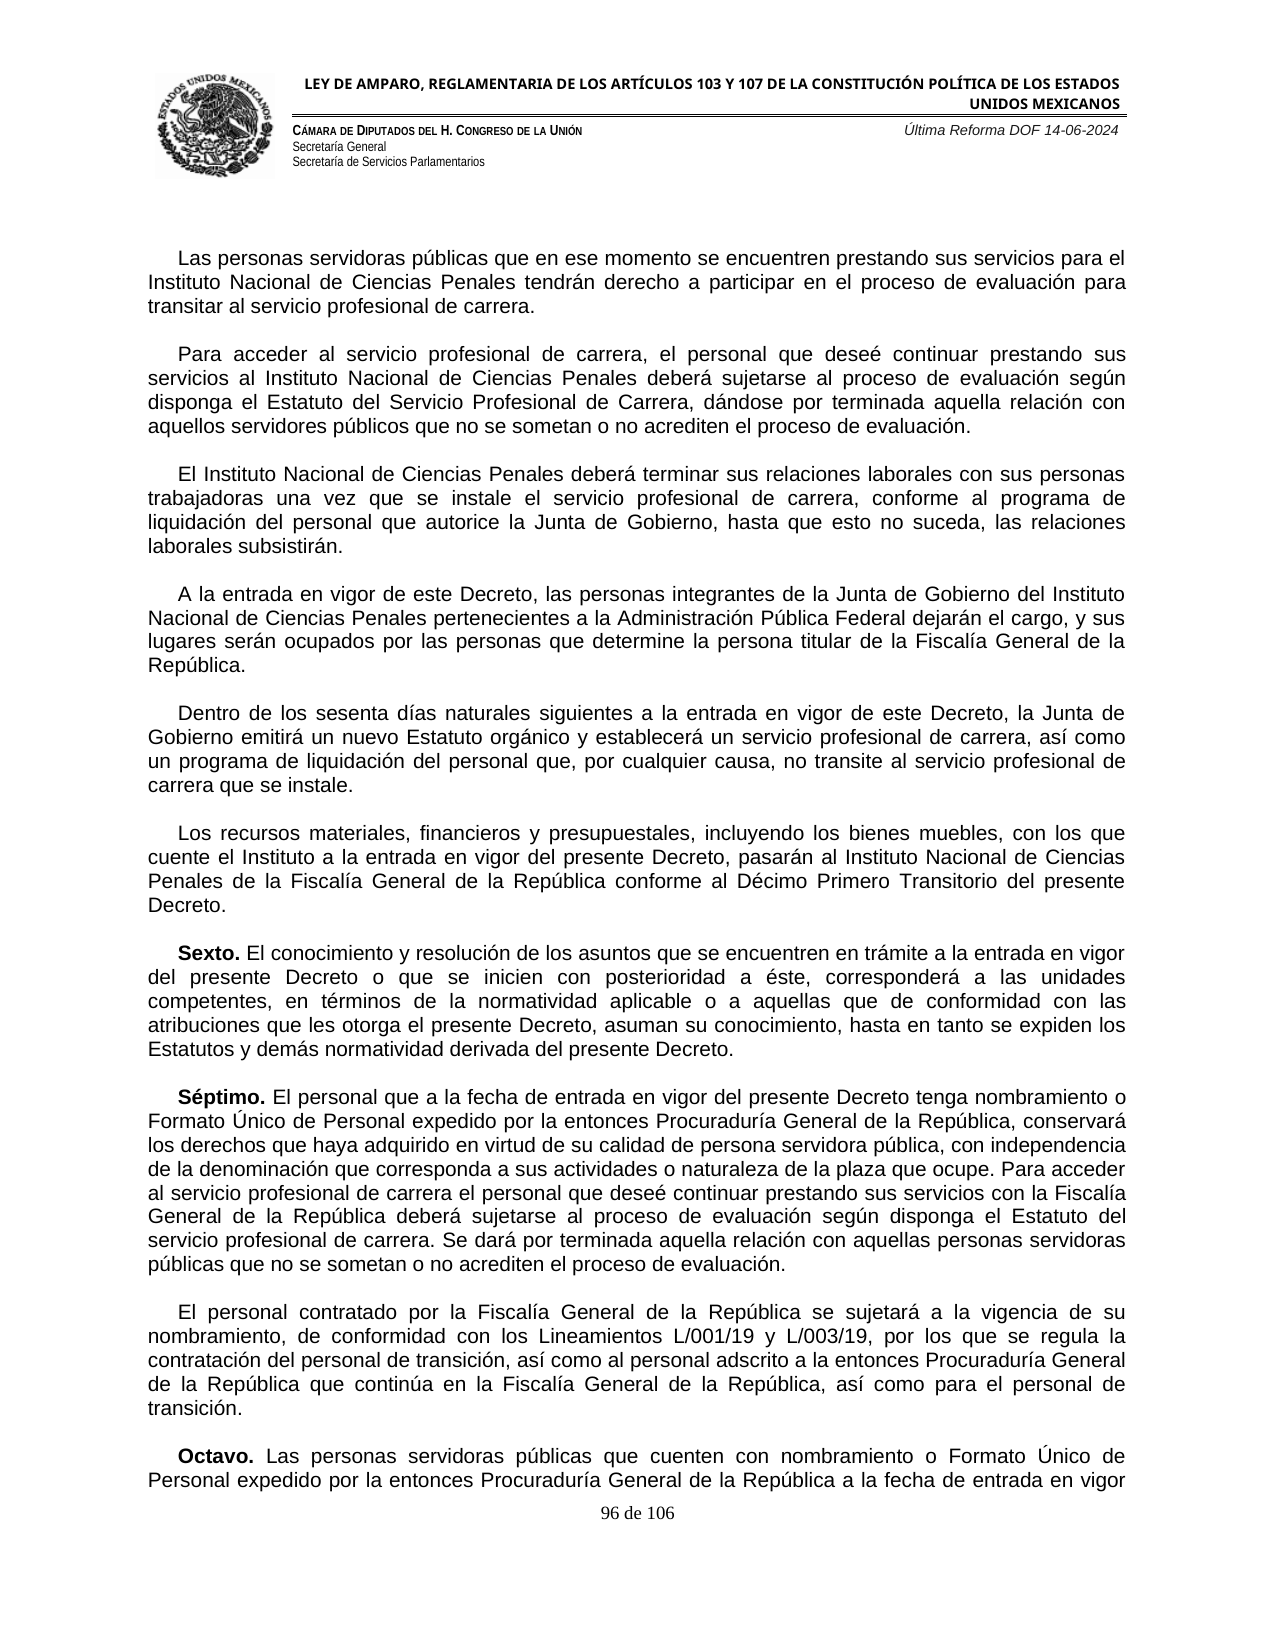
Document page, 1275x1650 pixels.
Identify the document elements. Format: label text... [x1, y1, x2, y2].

text Sexto. El conocimiento y resolución de los asuntos que se encuentren en trámite a la entrada en vigor del presente Decreto o que se inicien con posterioridad a éste, corresponderá a las unidades competentes, en términos de la normatividad aplicable o a aquellas que de conformidad con las atribuciones que les otorga el presente Decreto, asuman su conocimiento, hasta en tanto se expiden los Estatutos y demás normatividad derivada del presente Decreto. [148, 941, 1127, 1061]
text Dentro de los sesenta días naturales siguientes a la entrada en vigor de este Decreto, la Junta de Gobierno emitirá un nuevo Estatuto orgánico y establecerá un servicio profesional de carrera, así como un programa de liquidación del personal que, por cualquier causa, no transite al servicio profesional de carrera que se instale. [148, 701, 1127, 797]
text Las personas servidoras públicas que en ese momento se encuentren prestando sus servicios para el Instituto Nacional de Ciencias Penales tendrán derecho a participar en el proceso de evaluación para transitar al servicio profesional de carrera. [148, 246, 1127, 318]
text Para acceder al servicio profesional de carrera, el personal que deseé continuar prestando sus servicios al Instituto Nacional de Ciencias Penales deberá sujetarse al proceso de evaluación según disponga el Estatuto del Servicio Profesional de Carrera, dándose por terminada aquella relación con aquellos servidores públicos que no se sometan o no acrediten el proceso de evaluación. [148, 342, 1127, 438]
text El Instituto Nacional de Ciencias Penales deberá terminar sus relaciones laborales con sus personas trabajadoras una vez que se instale el servicio profesional de carrera, conforme al programa de liquidación del personal que autorice la Junta de Gobierno, hasta que esto no suceda, las relaciones laborales subsistirán. [148, 462, 1127, 557]
text Séptimo. El personal que a la fecha de entrada en vigor del presente Decreto tenga nombramiento o Formato Único de Personal expedido por la entonces Procuraduría General de la República, conservará los derechos que haya adquirido en virtud de su calidad de persona servidora pública, con independencia de la denominación que corresponda a sus actividades o naturaleza de la plaza que ocupe. Para acceder al servicio profesional de carrera el personal que deseé continuar prestando sus servicios con la Fiscalía General de la República deberá sujetarse al proceso de evaluación según disponga el Estatuto del servicio profesional de carrera. Se dará por terminada aquella relación con aquellas personas servidoras públicas que no se sometan o no acrediten el proceso de evaluación. [148, 1084, 1127, 1276]
text Los recursos materiales, financieros y presupuestales, incluyendo los bienes muebles, con los que cuente el Instituto a la entrada en vigor del presente Decreto, pasarán al Instituto Nacional de Ciencias Penales de la Fiscalía General de la República conforme al Décimo Primero Transitorio del presente Decreto. [148, 821, 1127, 917]
text A la entrada en vigor de este Decreto, las personas integrantes de la Junta de Gobierno del Instituto Nacional de Ciencias Penales pertenecientes a la Administración Pública Federal dejarán el cargo, y sus lugares serán ocupados por las personas que determine la persona titular de la Fiscalía General de la República. [148, 581, 1127, 677]
text El personal contratado por la Fiscalía General de la República se sujetará a la vigencia de su nombramiento, de conformidad con los Lineamientos L/001/19 y L/003/19, por los que se regula la contratación del personal de transición, así como al personal adscrito a la entonces Procuraduría General de la República que continúa en la Fiscalía General de la República, así como para el personal de transición. [148, 1300, 1127, 1420]
text Octavo. Las personas servidoras públicas que cuenten con nombramiento o Formato Único de Personal expedido por la entonces Procuraduría General de la República a la fecha de entrada en vigor [148, 1444, 1127, 1492]
